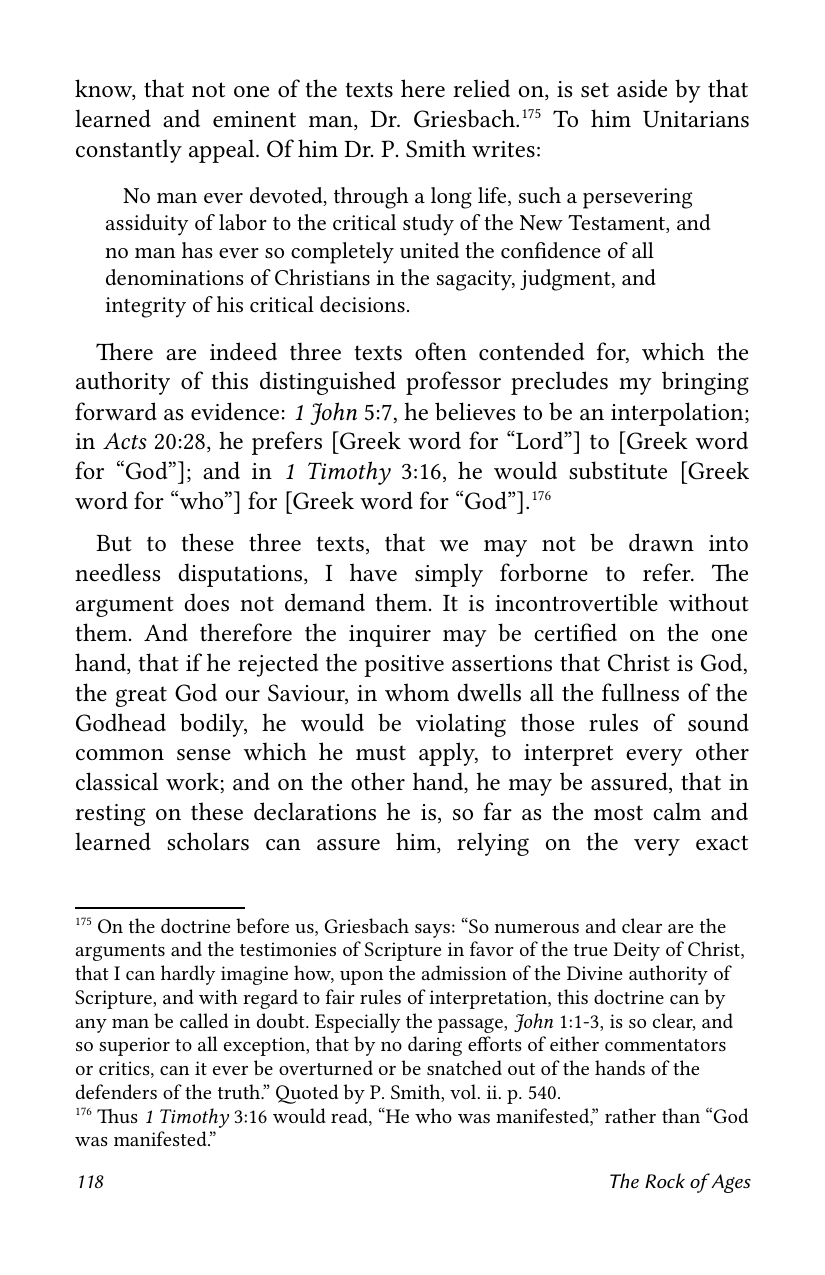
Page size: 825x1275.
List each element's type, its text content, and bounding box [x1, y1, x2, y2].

text know, that not one of the texts here relied on, is set aside by that learned and eminent man, Dr. Griesbach. To him Unitarians constantly appeal. Of him Dr. P. Smith writes: [75, 75, 750, 163]
text But to these three texts, that we may not be drawn into needless disputations, I have simply forborne to refer. The argument does not demand them. It is incontrovertible without them. And therefore the inquirer may be certified on the one hand, that if he rejected the positive assertions that Christ is God, the great God our Saviour, in whom dwells all the fullness of the Godhead bodily, he would be violating those rules of sound common sense which he must apply, to interpret every other classical work; and on the other hand, he may be assured, that in resting on these declarations he is, so far as the most calm and learned scholars can assure him, relying on the very exact [75, 529, 750, 857]
text No man ever devoted, through a long life, such a persevering assiduity of labor to the critical study of the New Testament, and no man has ever so completely united the confidence of all denominations of Christians in the sagacity, judgment, and integrity of his critical decisions. [105, 183, 720, 318]
text On the doctrine before us, Griesbach says: “So numerous and clear are the arguments and the testimonies of Scripture in favor of the true Deity of Christ, that I can hardly imagine how, upon the admission of the Divine authority of Scripture, and with regard to fair rules of interpretation, this doctrine can by any man be called in doubt. Especially the passage, John 1:1-3, is so clear, and so superior to all exception, that by no daring efforts of either commentators or critics, can it ever be overturned or be snatched out of the hands of the defenders of the truth.” Quoted by P. Smith, vol. ii. p. 540. [75, 914, 750, 1104]
text There are indeed three texts often contended for, which the authority of this distinguished professor precludes my bringing forward as evidence: 1 John 5:7, he believes to be an interpolation; in Acts 20:28, he prefers [Greek word for “Lord”] to [Greek word for “God”]; and in 1 Timothy 3:16, he would substitute [Greek word for “who”] for [Greek word for “God”]. [75, 338, 750, 516]
text Thus 1 Timothy 3:16 would read, “He who was manifested,” rather than “God was manifested.” [75, 1104, 750, 1152]
